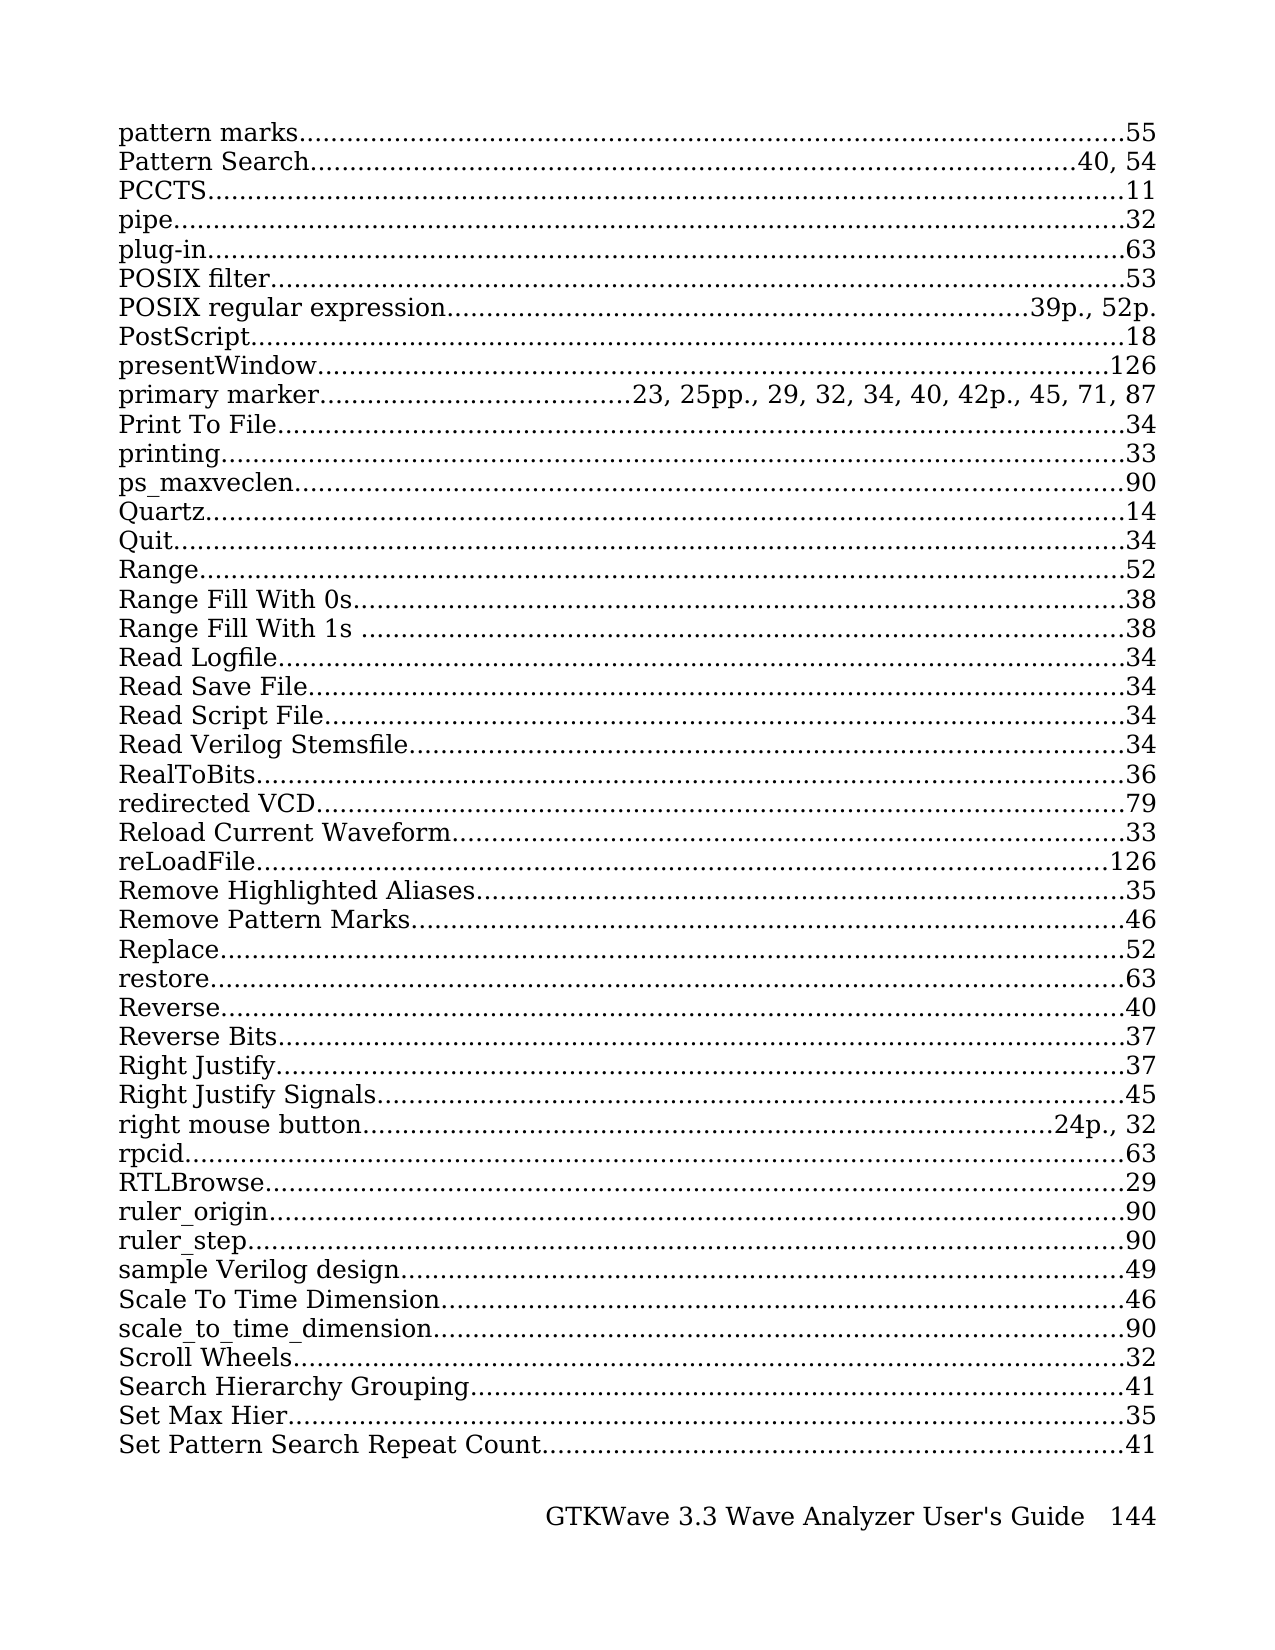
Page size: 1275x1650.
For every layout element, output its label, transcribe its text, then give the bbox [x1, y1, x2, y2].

text Reverse 40 [118, 993, 1157, 1022]
text scale_to_time_dimension 90 [118, 1314, 1157, 1343]
text Set Pattern Search Repeat Count 41 [118, 1431, 1157, 1460]
text RTLBrowse 29 [118, 1168, 1157, 1197]
text ruler_origin 90 [118, 1197, 1157, 1226]
text PCCTS 11 [118, 176, 1157, 206]
text plug-in 63 [118, 235, 1157, 264]
text Print To File 34 [118, 410, 1157, 439]
text Right Justify Signals 45 [118, 1081, 1157, 1110]
text sample Verilog design 49 [118, 1256, 1157, 1285]
text Remove Pattern Marks 46 [118, 906, 1157, 935]
text Read Logfile 34 [118, 643, 1157, 672]
text Read Verilog Stemsfile 34 [118, 731, 1157, 760]
text POSIX regular expression 39p., 52p. [118, 293, 1157, 322]
text right mouse button 24p., 32 [118, 1110, 1157, 1139]
text PostScript 18 [118, 322, 1157, 351]
text redirected VCD 79 [118, 789, 1157, 818]
text Search Hierarchy Grouping 41 [118, 1372, 1157, 1401]
text POSIX filter 53 [118, 264, 1157, 293]
text Quit 34 [118, 526, 1157, 556]
text ps_maxveclen 90 [118, 468, 1157, 497]
text Read Save File 34 [118, 672, 1157, 701]
text Scale To Time Dimension 46 [118, 1285, 1157, 1314]
text Pattern Search 40, 54 [118, 147, 1157, 176]
text Read Script File 34 [118, 701, 1157, 731]
text pipe 32 [118, 206, 1157, 235]
text Range Fill With 0s 38 [118, 585, 1157, 614]
text Quartz 14 [118, 497, 1157, 526]
text Reverse Bits 37 [118, 1022, 1157, 1051]
text Range Fill With 1s 38 [118, 614, 1157, 643]
text primary marker 23, 25pp., 29, 32, 34, 40, 42p., 45, 71, 87 [118, 381, 1157, 410]
text rpcid 63 [118, 1139, 1157, 1168]
text pattern marks 55 [118, 118, 1157, 147]
text printing 33 [118, 439, 1157, 468]
text presentWindow 126 [118, 351, 1157, 381]
text Replace 52 [118, 935, 1157, 964]
text Set Max Hier 35 [118, 1401, 1157, 1431]
text ruler_step 90 [118, 1226, 1157, 1256]
text Scroll Wheels 32 [118, 1343, 1157, 1372]
text Remove Highlighted Aliases 35 [118, 876, 1157, 906]
text Range 52 [118, 556, 1157, 585]
text Right Justify 37 [118, 1051, 1157, 1081]
text RealToBits 36 [118, 760, 1157, 789]
text Reload Current Waveform 33 [118, 818, 1157, 847]
text restore 63 [118, 964, 1157, 993]
text reLoadFile 126 [118, 847, 1157, 876]
